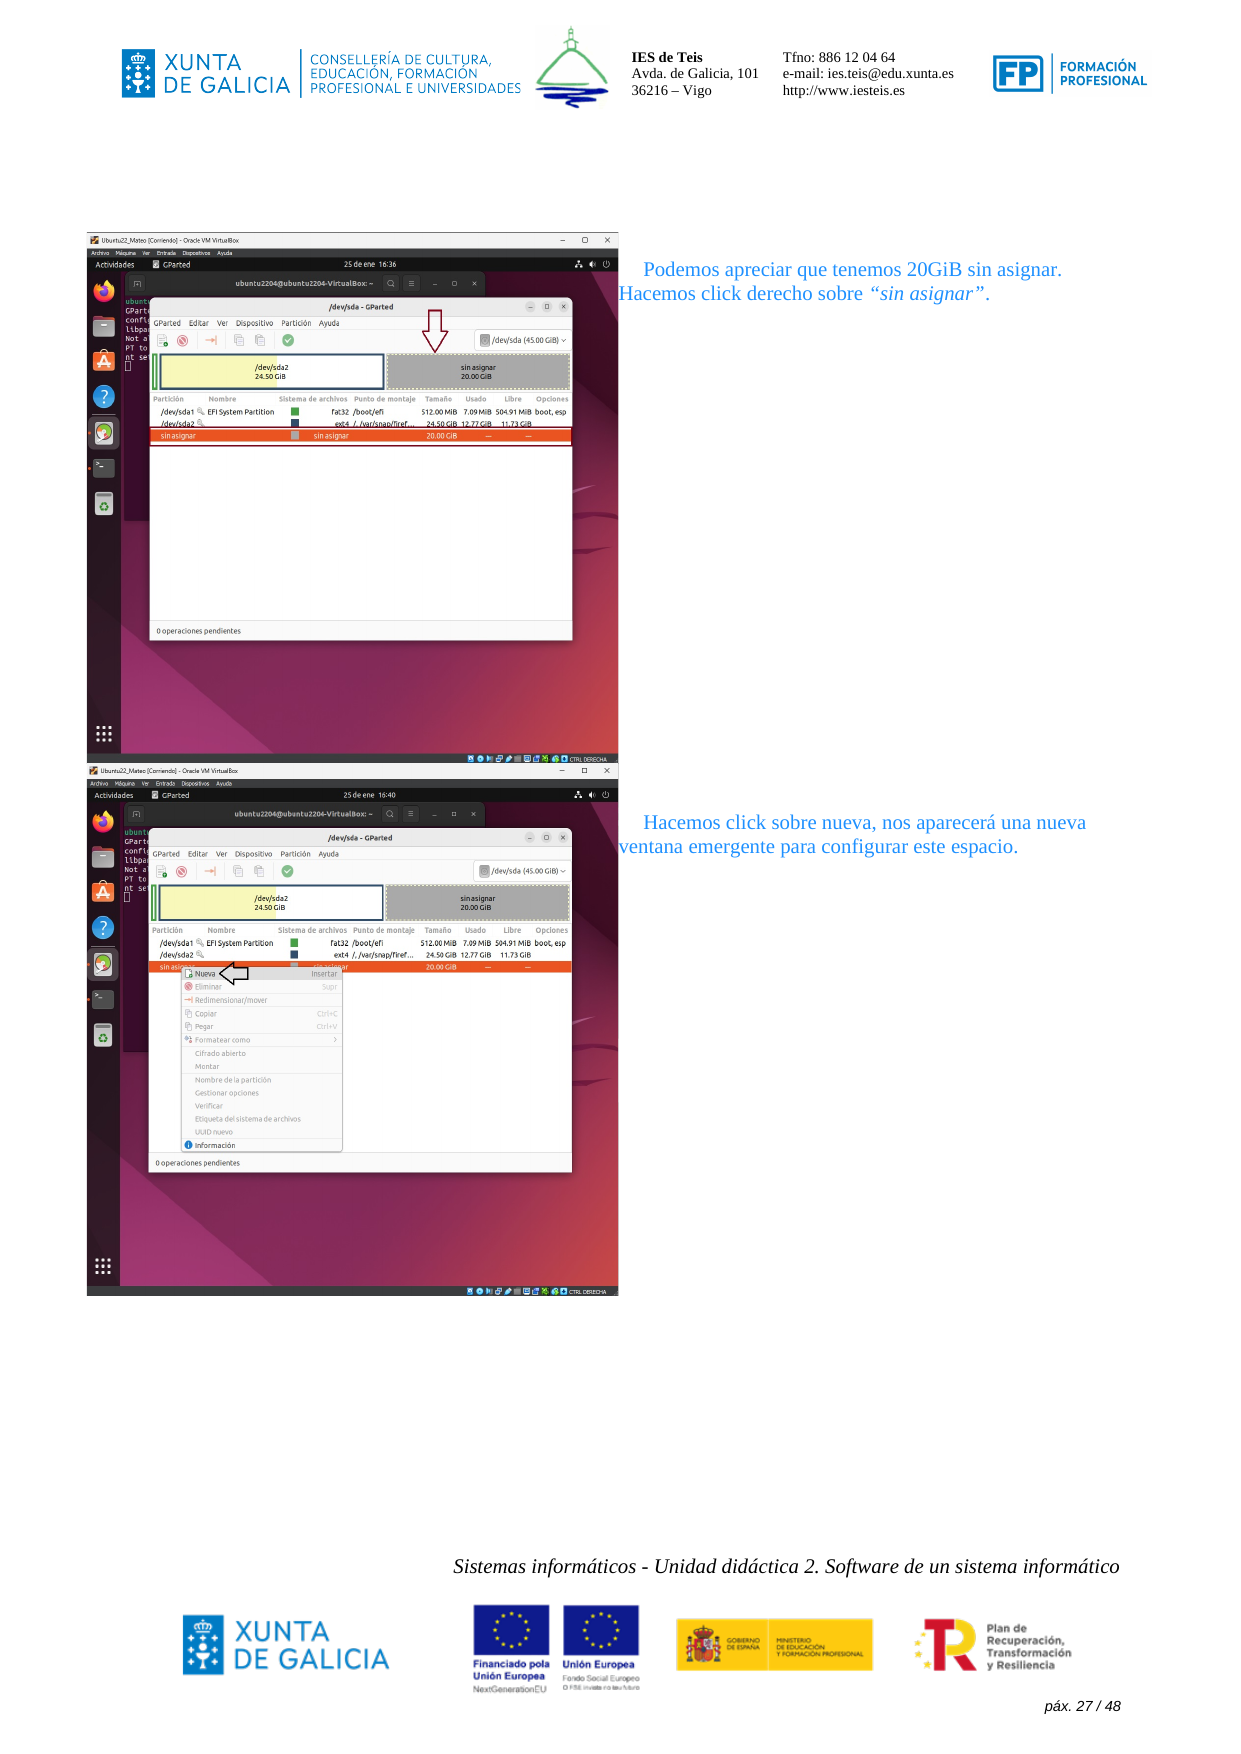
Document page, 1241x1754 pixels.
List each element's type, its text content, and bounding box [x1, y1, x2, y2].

text Podemos apreciar que tenemos 20GiB sin asignar. Hacemos click derecho sobre “sin asignar”. [619, 257, 1122, 305]
picture [121, 49, 521, 98]
picture [989, 50, 1153, 97]
picture [182, 1593, 1085, 1700]
picture [86, 232, 619, 1296]
picture [534, 25, 611, 110]
text Hacemos click sobre nueva, nos aparecerá una nueva ventana emergente para configurar este espacio. [619, 810, 1122, 858]
